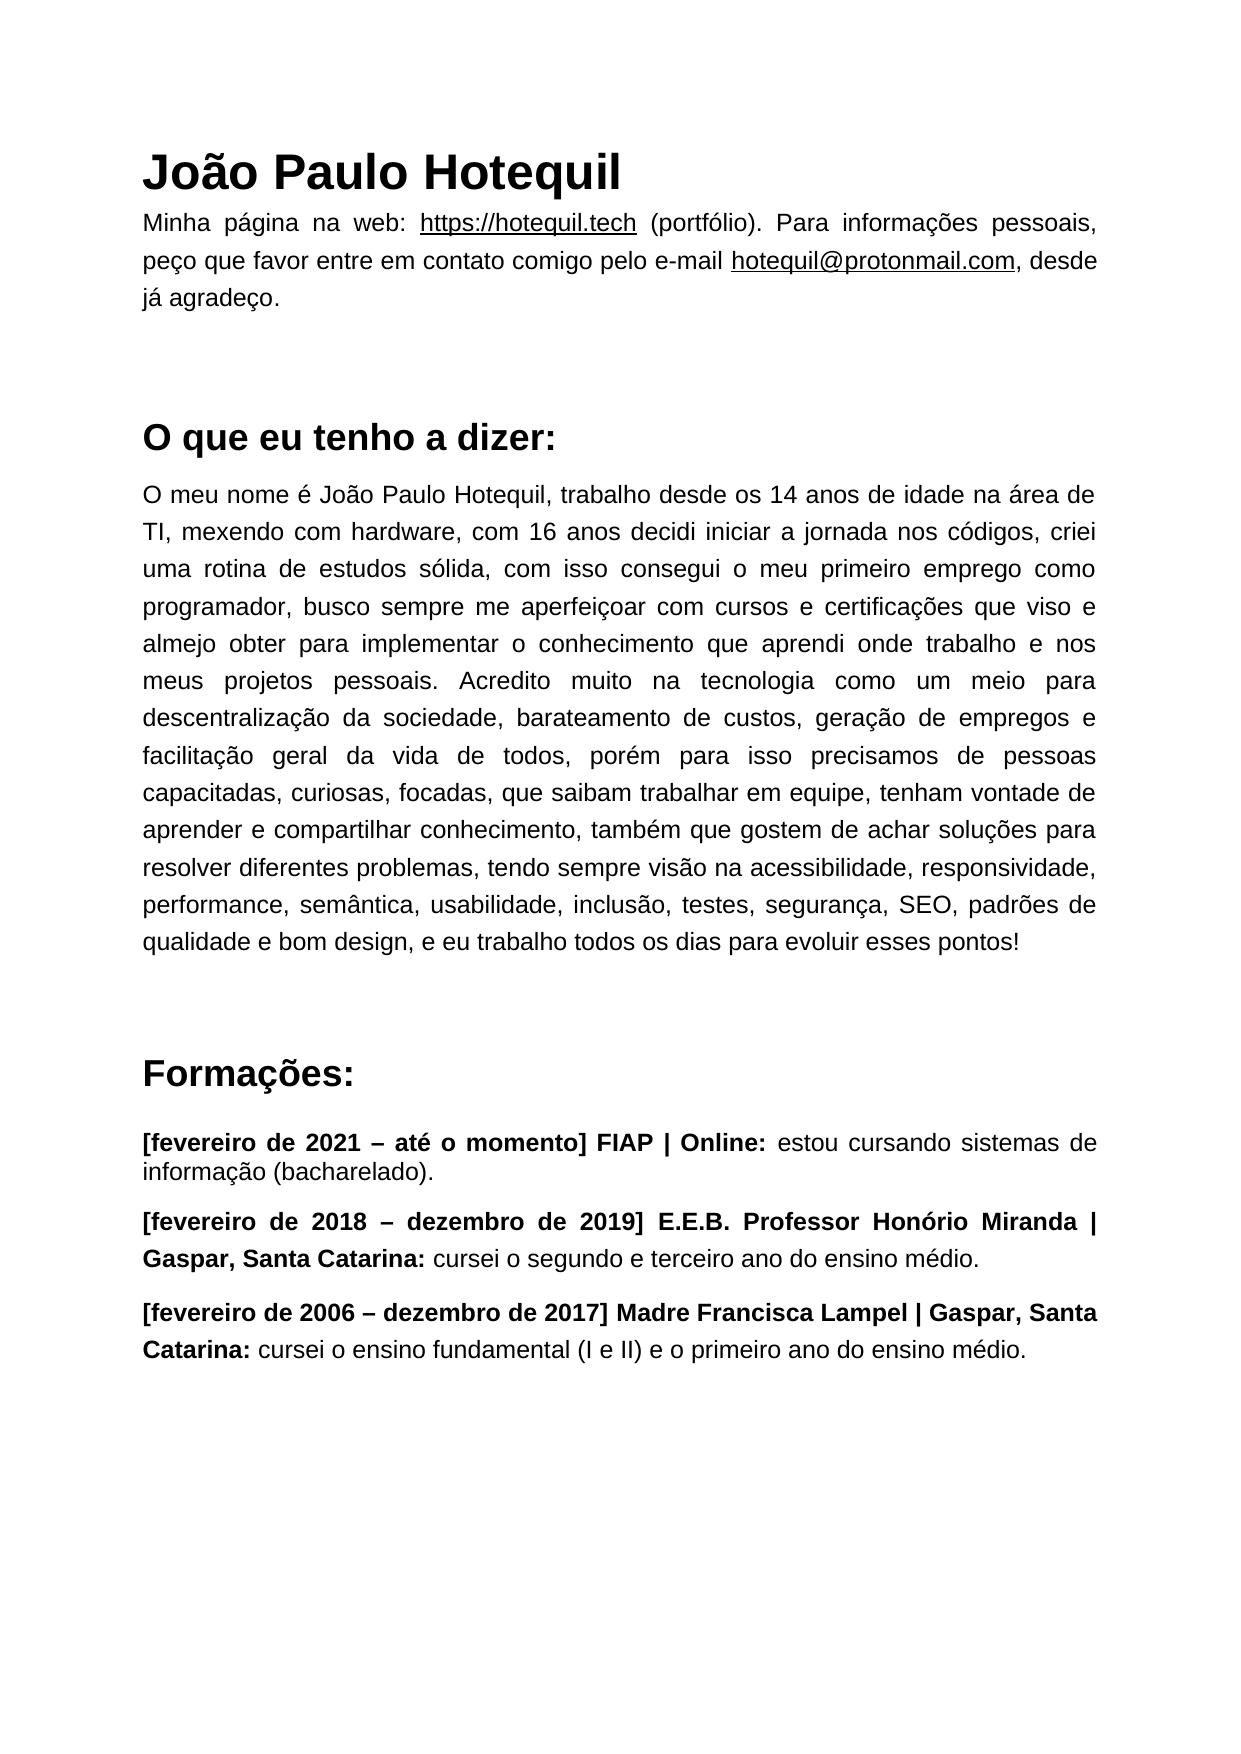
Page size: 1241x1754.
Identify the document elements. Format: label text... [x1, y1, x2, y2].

subtitle Minha página na web: https://hotequil.tech (portfólio). Para informações pessoais, peço que favor entre em contato comigo pelo e-mail hotequil@protonmail.com, desde já agradeço. [142, 208, 1098, 312]
subtitle [fevereiro de 2021 – até o momento] FIAP | Online: estou cursando sistemas de informação (bacharelado). [142, 1128, 1098, 1186]
subtitle Formações: [142, 1052, 1098, 1095]
text [fevereiro de 2018 – dezembro de 2019] E.E.B. Professor Honório Miranda | Gaspar, Santa Catarina: cursei o segundo e terceiro ano do ensino médio. [142, 1206, 1098, 1272]
text [fevereiro de 2006 – dezembro de 2017] Madre Francisca Lampel | Gaspar, Santa Catarina: cursei o ensino fundamental (I e II) e o primeiro ano do ensino médio. [142, 1298, 1098, 1364]
text O meu nome é João Paulo Hotequil, trabalho desde os 14 anos de idade na área de TI, mexendo com hardware, com 16 anos decidi iniciar a jornada nos códigos, criei uma rotina de estudos sólida, com isso consegui o meu primeiro emprego como programador, busco sempre me aperfeiçoar com cursos e certificações que viso e almejo obter para implementar o conhecimento que aprendi onde trabalho e nos meus projetos pessoais. Acredito muito na tecnologia como um meio para descentralização da sociedade, barateamento de custos, geração de empregos e facilitação geral da vida de todos, porém para isso precisamos de pessoas capacitadas, curiosas, focadas, que saibam trabalhar em equipe, tenham vontade de aprender e compartilhar conhecimento, também que gostem de achar soluções para resolver diferentes problemas, tendo sempre visão na acessibilidade, responsividade, performance, semântica, usabilidade, inclusão, testes, segurança, SEO, padrões de qualidade e bom design, e eu trabalho todos os dias para evoluir esses pontos! [142, 479, 1098, 956]
title João Paulo Hotequil [142, 142, 1098, 200]
subtitle O que eu tenho a dizer: [142, 416, 1098, 459]
